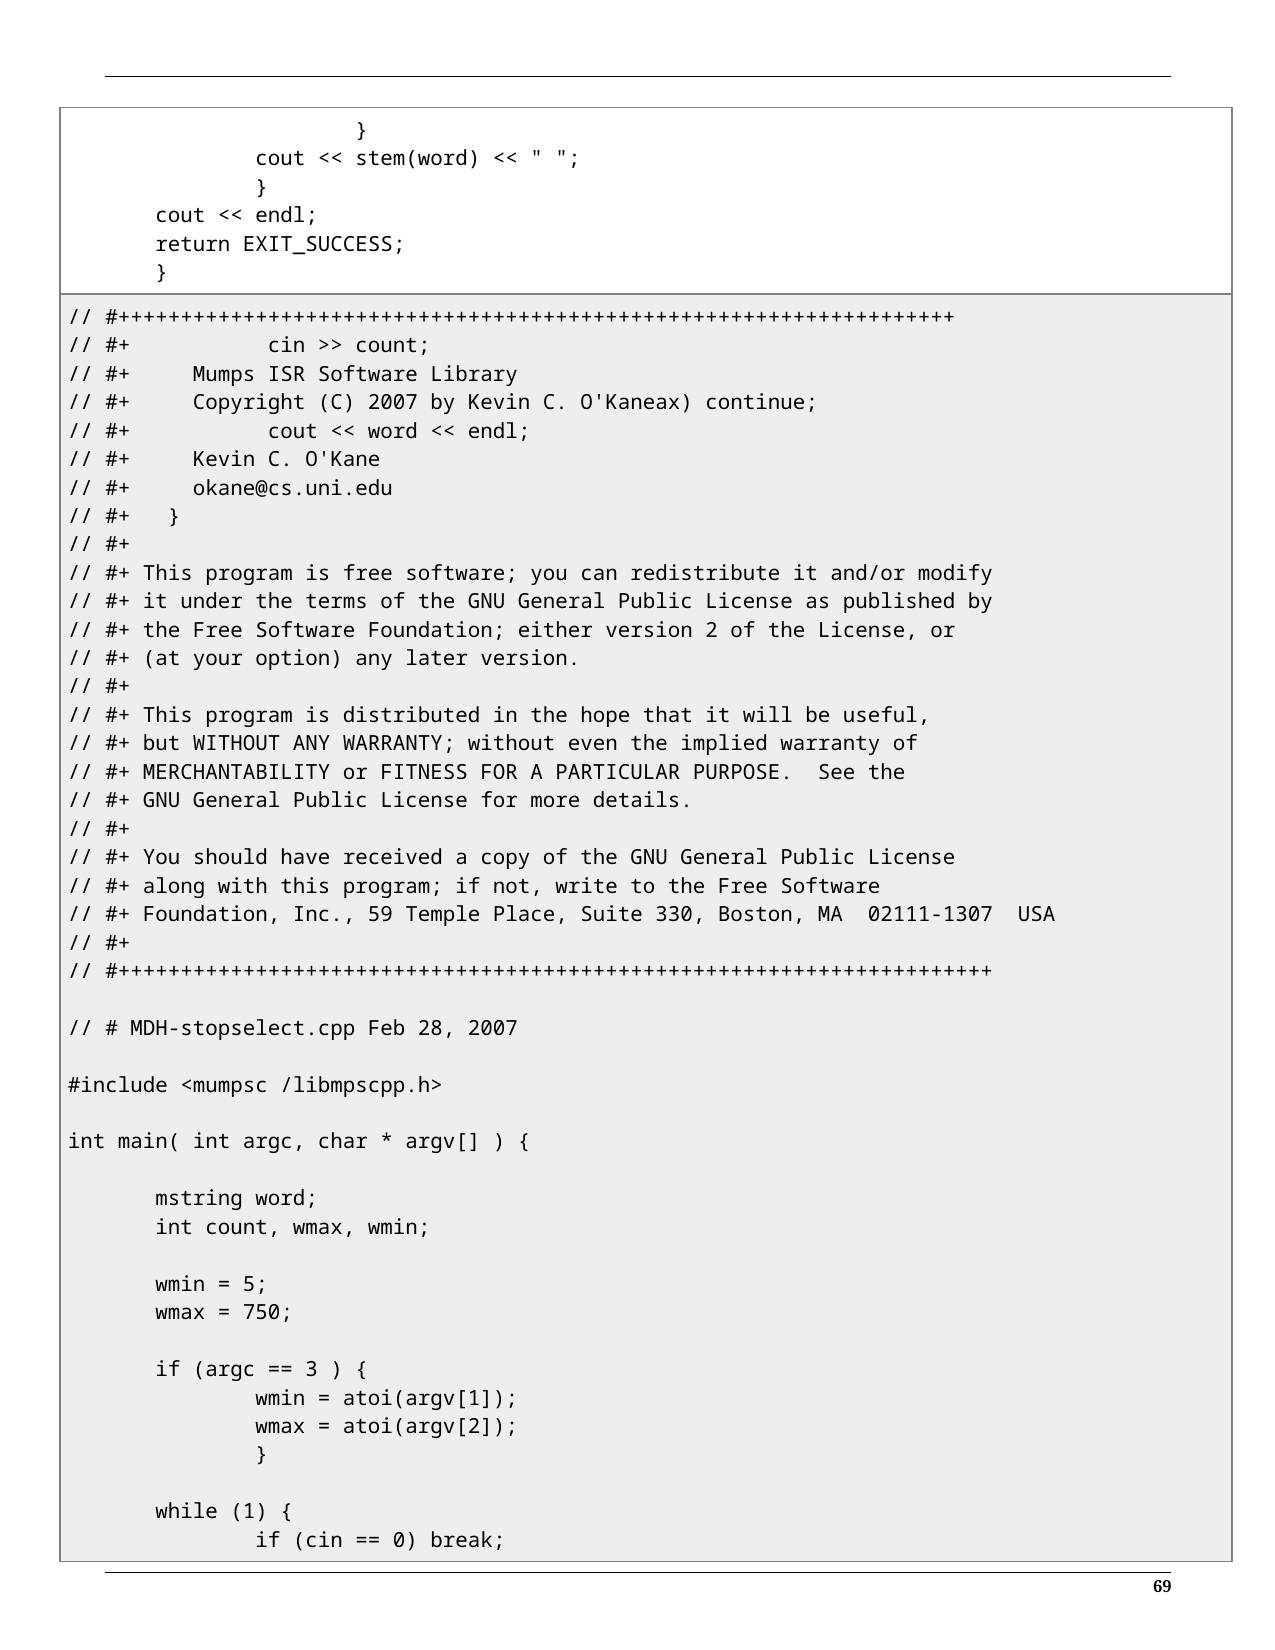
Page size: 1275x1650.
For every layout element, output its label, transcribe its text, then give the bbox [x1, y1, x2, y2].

table_header // #+++++++++++++++++++++++++++++++++++++++++++++++++++++++++++++++++++ // #+ cin >> count; // #+ Mumps ISR Software Library // #+ Copyright (C) 2007 by Kevin C. O'Kaneax) continue; // #+ cout << word << endl; // #+ Kevin C. O'Kane // #+ okane@cs.uni.edu // #+ } // #+ // #+ This program is free software; you can redistribute it and/or modify // #+ it under the terms of the GNU General Public License as published by // #+ the Free Software Foundation; either version 2 of the License, or // #+ (at your option) any later version. // #+ // #+ This program is distributed in the hope that it will be useful, // #+ but WITHOUT ANY WARRANTY; without even the implied warranty of // #+ MERCHANTABILITY or FITNESS FOR A PARTICULAR PURPOSE. See the // #+ GNU General Public License for more details. // #+ // #+ You should have received a copy of the GNU General Public License // #+ along with this program; if not, write to the Free Software // #+ Foundation, Inc., 59 Temple Place, Suite 330, Boston, MA 02111-1307 USA // #+ // #++++++++++++++++++++++++++++++++++++++++++++++++++++++++++++++++++++++ // # MDH-stopselect.cpp Feb 28, 2007 #include <mumpsc /libmpscpp.h> int main( int argc, char * argv[] ) { mstring word; int count, wmax, wmin; wmin = 5; wmax = 750; if (argc == 3 ) { wmin = atoi(argv[1]); wmax = atoi(argv[2]); } while (1) { if (cin == 0) break; [61, 295, 1231, 1561]
table_header } cout << stem(word) << " "; } cout << endl; return EXIT_SUCCESS; } [61, 108, 1231, 293]
